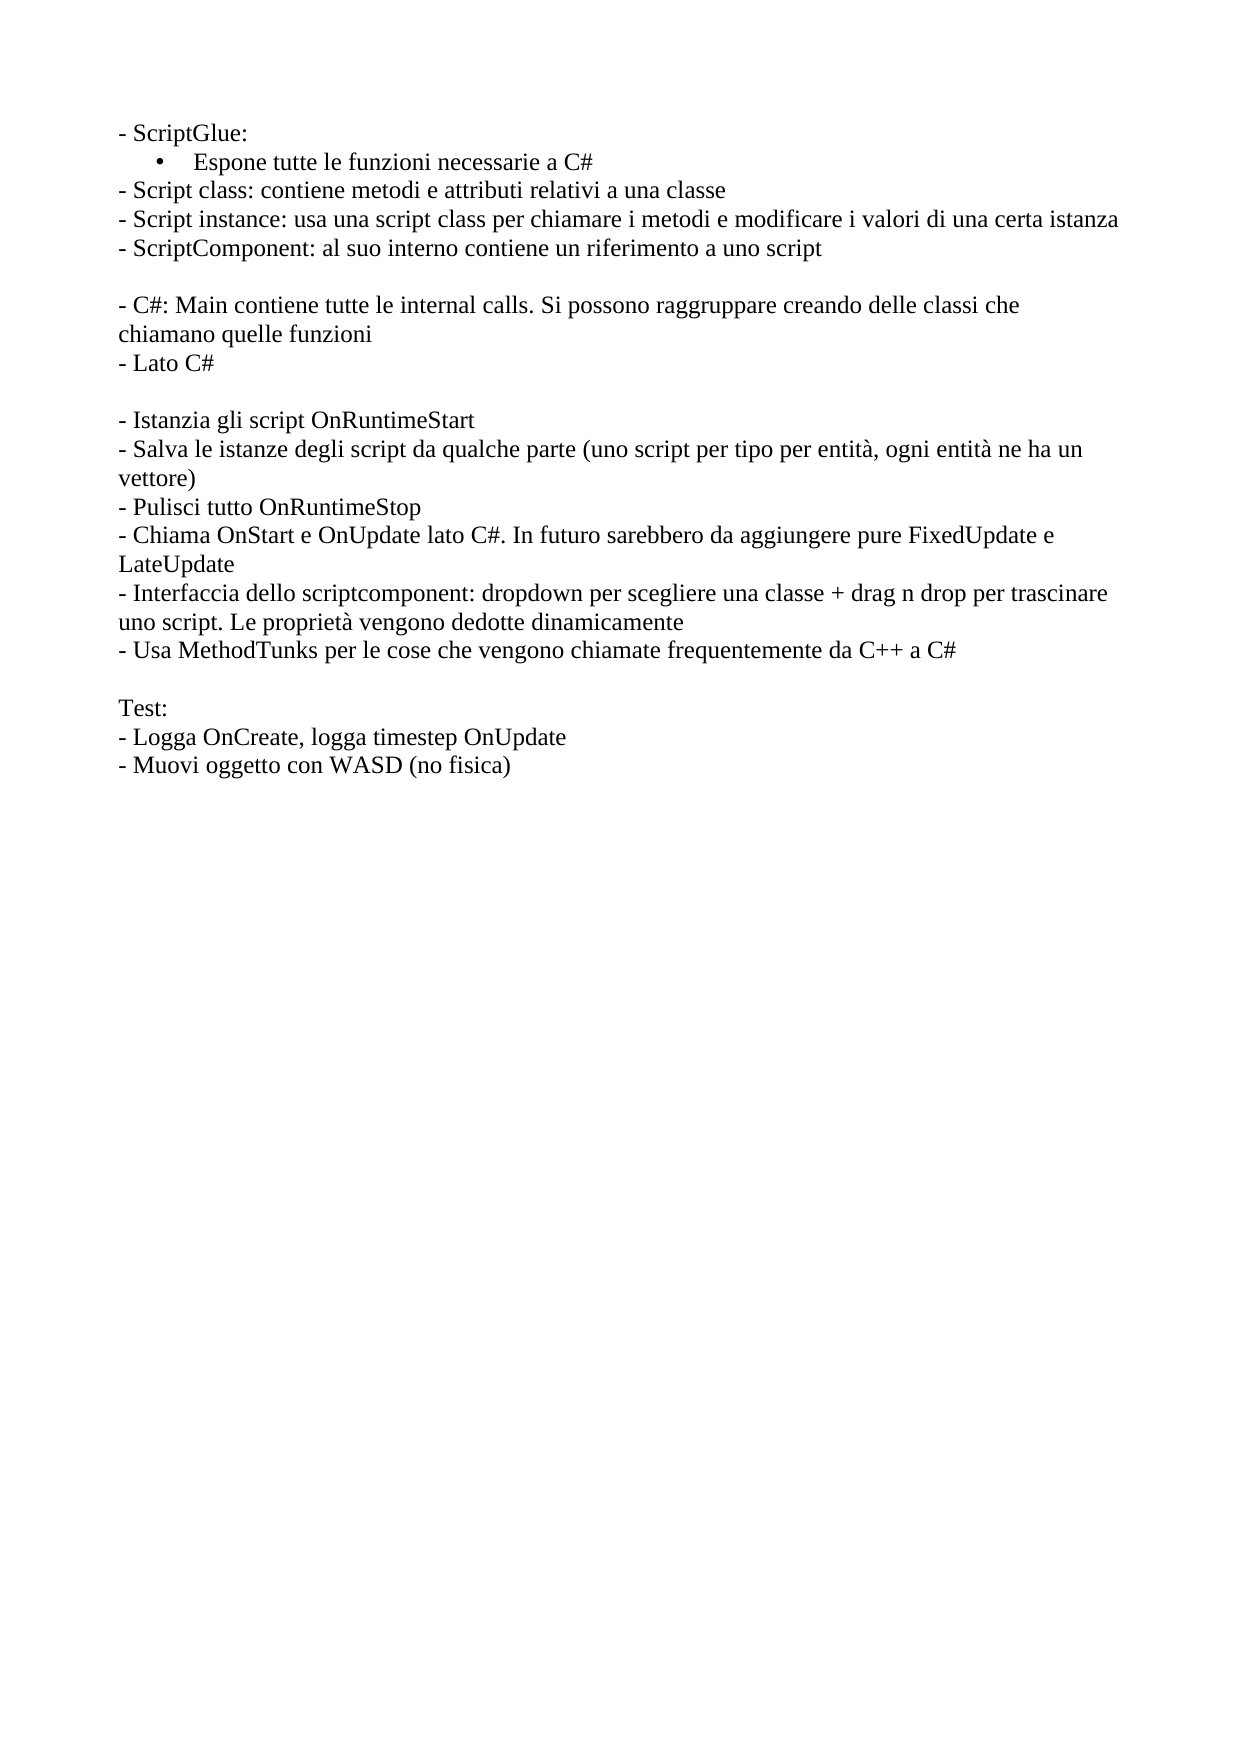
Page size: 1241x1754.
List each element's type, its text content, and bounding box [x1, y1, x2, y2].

text - Lato C# [118, 348, 1122, 377]
text - Interfaccia dello scriptcomponent: dropdown per scegliere una classe + drag n drop per trascinare uno script. Le proprietà vengono dedotte dinamicamente [118, 578, 1122, 636]
text Test: [118, 693, 1122, 722]
text - ScriptComponent: al suo interno contiene un riferimento a uno script [118, 233, 1122, 262]
text - Pulisci tutto OnRuntimeStop [118, 492, 1122, 521]
list Espone tutte le funzioni necessarie a C# [156, 147, 1122, 176]
text - Logga OnCreate, logga timestep OnUpdate [118, 722, 1122, 751]
text - ScriptGlue: [118, 118, 1122, 147]
text - Chiama OnStart e OnUpdate lato C#. In futuro sarebbero da aggiungere pure FixedUpdate e LateUpdate [118, 521, 1122, 578]
text - Script instance: usa una script class per chiamare i metodi e modificare i valori di una certa istanza [118, 204, 1122, 233]
text - Istanzia gli script OnRuntimeStart [118, 406, 1122, 434]
text - Script class: contiene metodi e attributi relativi a una classe [118, 176, 1122, 204]
text - C#: Main contiene tutte le internal calls. Si possono raggruppare creando delle classi che chiamano quelle funzioni [118, 291, 1122, 348]
text - Muovi oggetto con WASD (no fisica) [118, 751, 1122, 779]
text - Usa MethodTunks per le cose che vengono chiamate frequentemente da C++ a C# [118, 636, 1122, 664]
text - Salva le istanze degli script da qualche parte (uno script per tipo per entità, ogni entità ne ha un vettore) [118, 434, 1122, 492]
